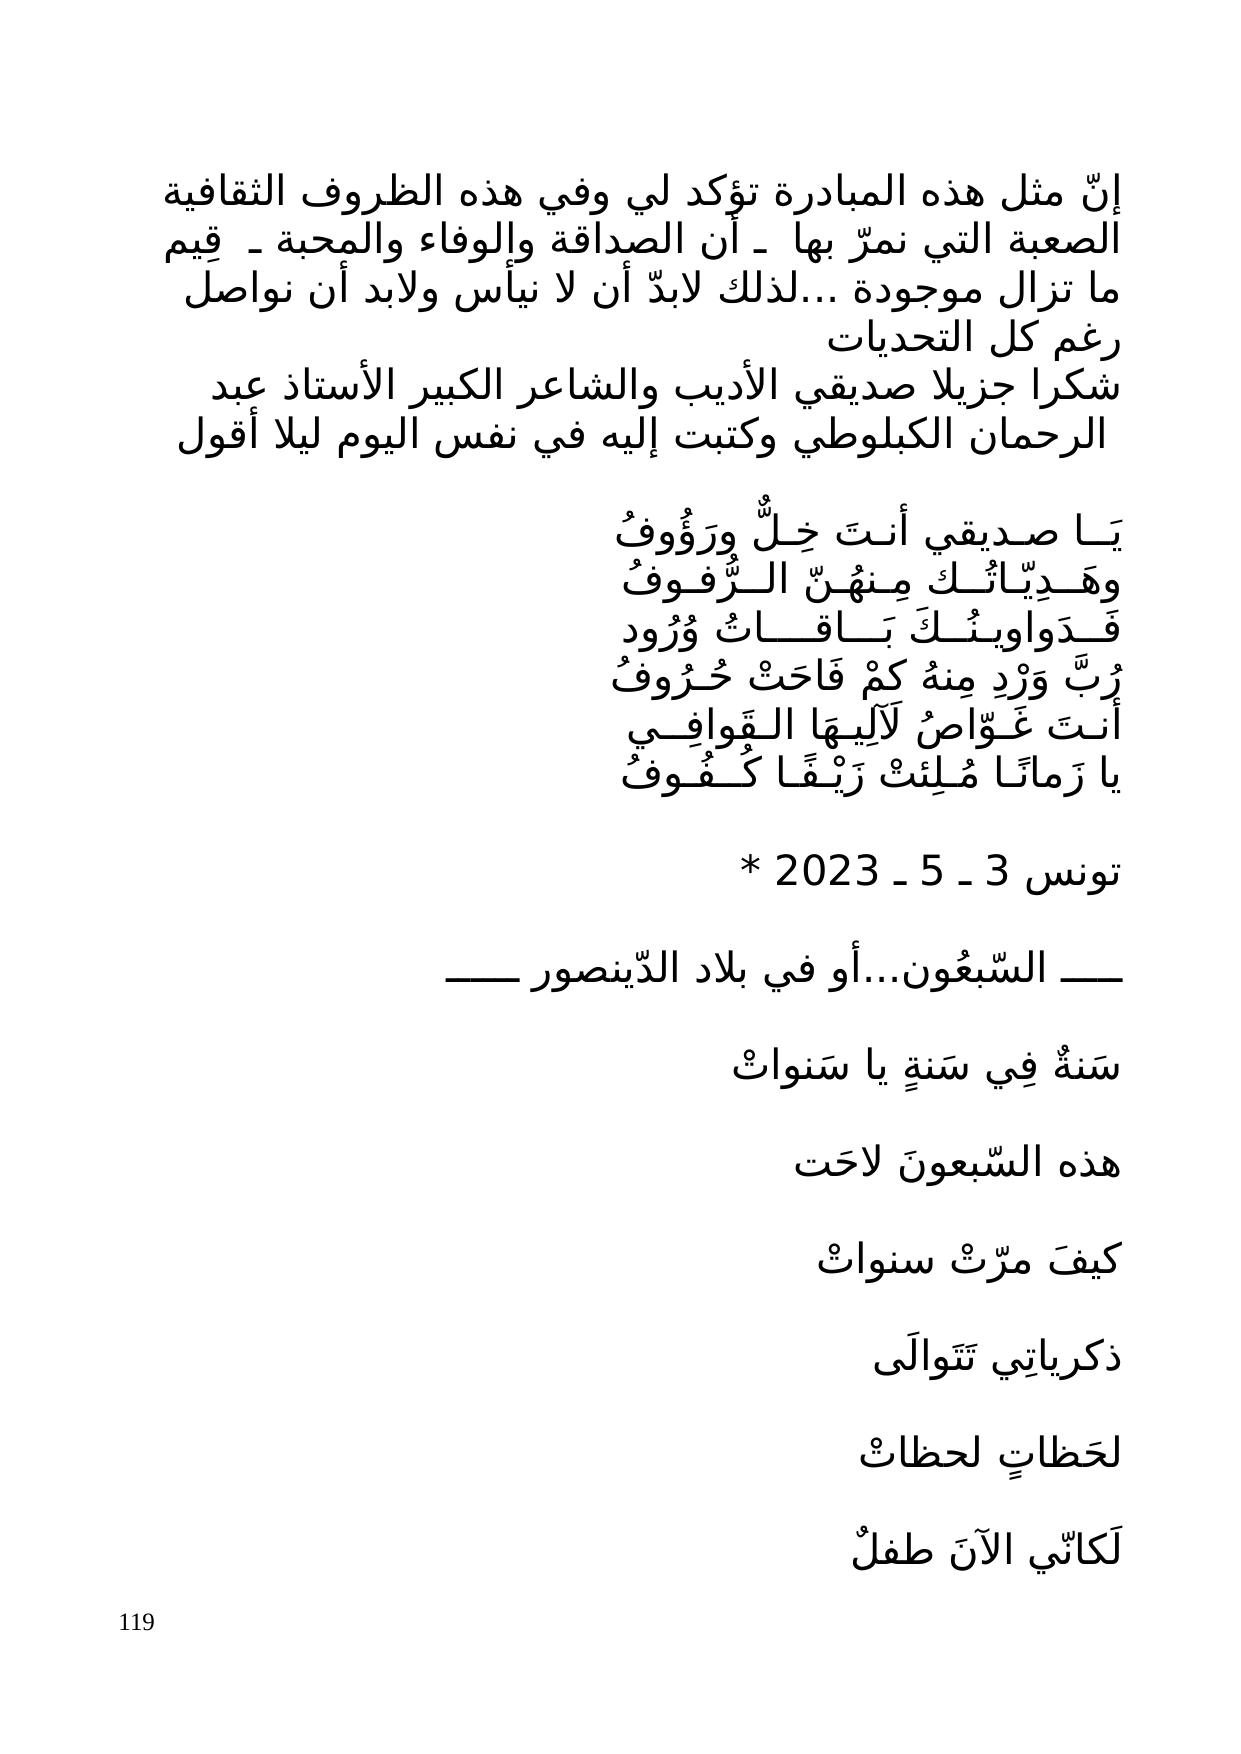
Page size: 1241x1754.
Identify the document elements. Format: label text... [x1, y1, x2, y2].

text فَــدَواويـنُــكَ بَـــاقــــاتُ وُرُود [118, 603, 1122, 652]
text * تونس 3 ـ 5 ـ 2023 [118, 846, 1122, 895]
text ذكرياتِي تَتَوالَى [118, 1332, 1122, 1380]
text يا زَمانًـا مُـلِئتْ زَيْـفًـا كُــفُـوفُ [118, 749, 1122, 798]
text سَنةٌ فِي سَنةٍ يا سَنواتْ [118, 1040, 1122, 1089]
text لحَظاتٍ لحظاتْ [118, 1429, 1122, 1477]
text إنّ مثل هذه المبادرة تؤكد لي وفي هذه الظروف الثقافية الصعبة التي نمرّ بها ـ أن الصداقة والوفاء والمحبة ـ قِيم ما تزال موجودة ...لذلك لابدّ أن لا نيأس ولابد أن نواصل رغم كل التحديات [118, 167, 1122, 361]
text شكرا جزيلا صديقي الأديب والشاعر الكبير الأستاذ عبد الرحمان الكبلوطي وكتبت إليه في نفس اليوم ليلا أقول [118, 361, 1122, 458]
text وهَــدِيّـاتُــك مِـنهُـنّ الــرُّفـوفُ [118, 555, 1122, 603]
text يَــا صـديقي أنـتَ خِـلٌّ ورَؤُوفُ [118, 506, 1122, 555]
text كيفَ مرّتْ سنواتْ [118, 1234, 1122, 1283]
text هذه السّبعونَ لاحَت [118, 1137, 1122, 1186]
text لَكانّي الآنَ طفلٌ [118, 1526, 1122, 1574]
text ـــــ السّبعُون...أو في بلاد الدّينصور ــــــ [118, 943, 1122, 992]
text رُبَّ وَرْدِ مِنهُ كمْ فَاحَتْ حُـرُوفُ [118, 652, 1122, 701]
text أنـتَ غَـوّاصُ لَآلِيـهَا الـقَوافِــي [118, 701, 1122, 749]
